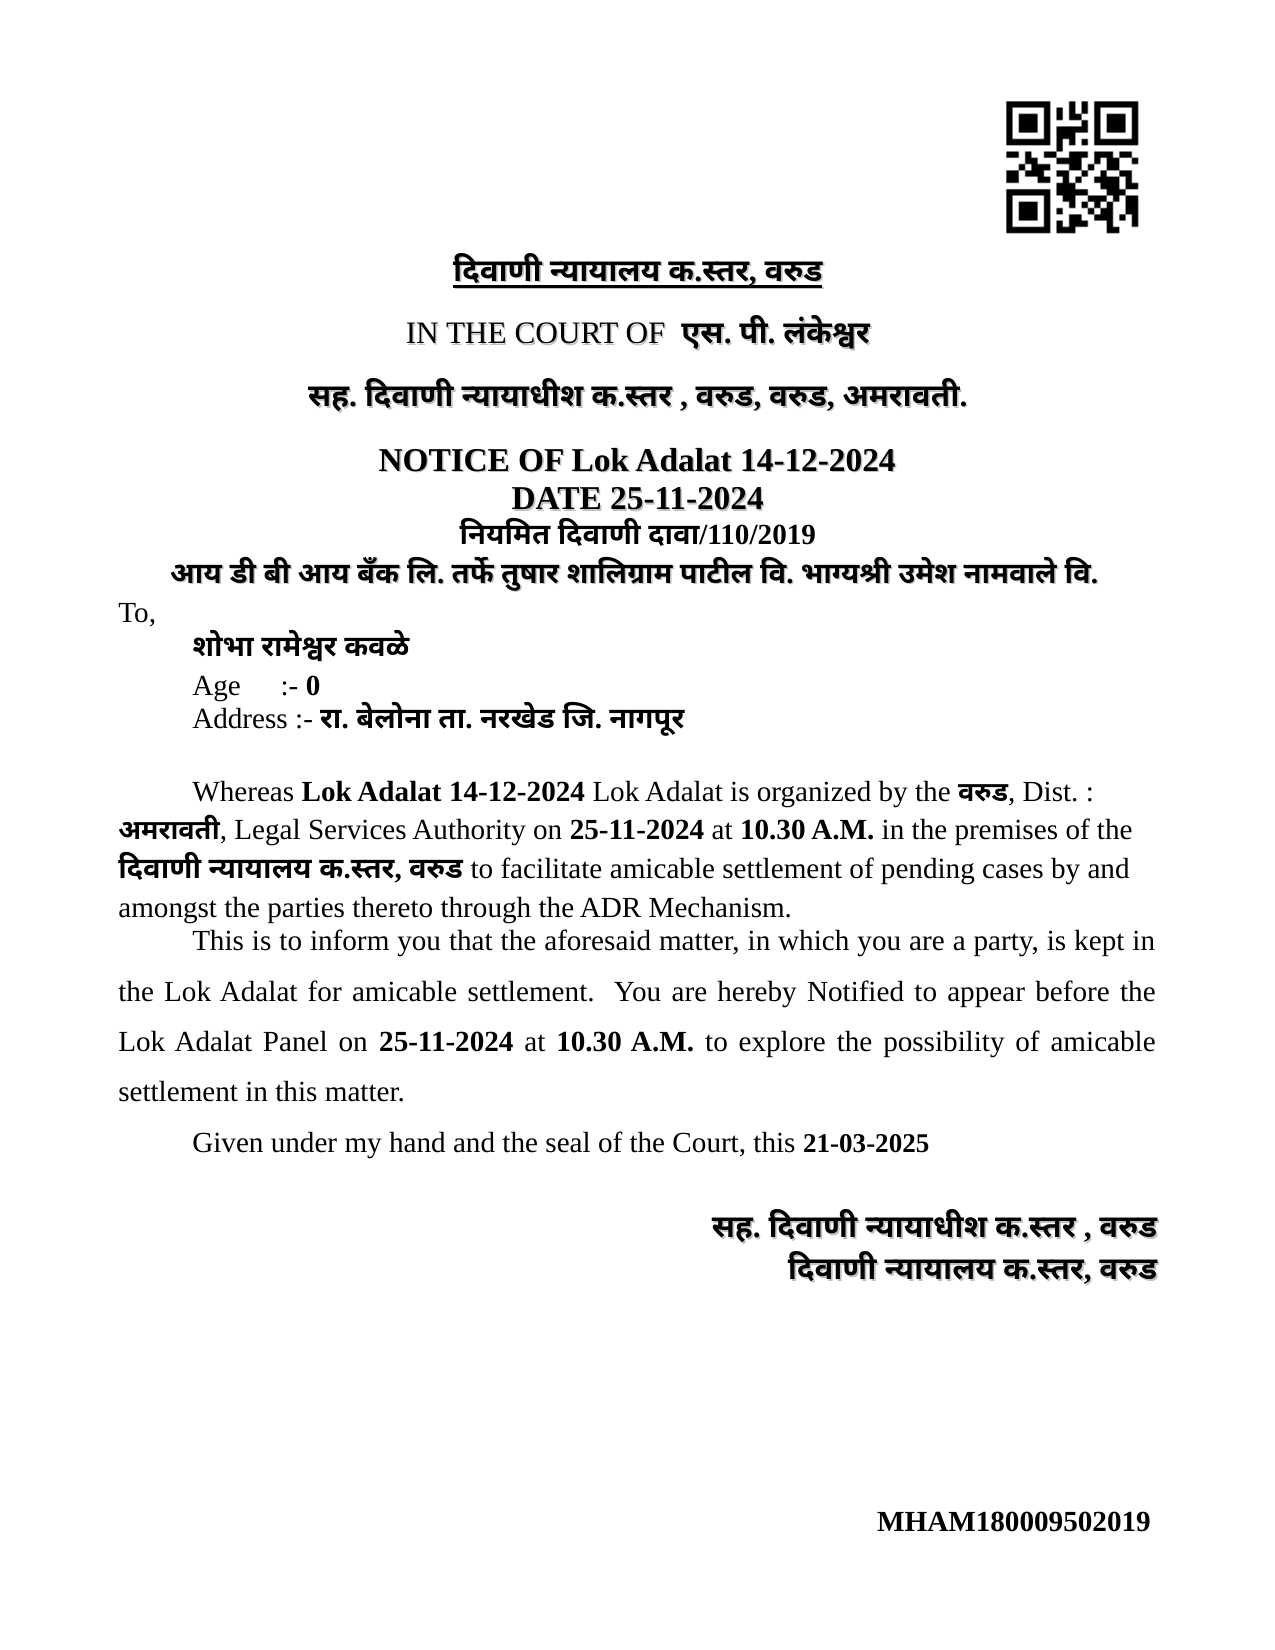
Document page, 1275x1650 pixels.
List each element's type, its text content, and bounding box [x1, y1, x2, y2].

text आय डी बी आय बँक लि. तर्फे तुषार शालिग्राम पाटील वि. भाग्यश्री उमेश नामवाले वि. [118, 556, 1157, 595]
text Age :- 0 [118, 668, 1157, 701]
text DATE 25-11-2024 [118, 478, 1157, 517]
text शोभा रामेश्वर कवळे [118, 629, 1157, 668]
table_cell [864, 85, 1156, 252]
text This is to inform you that the aforesaid matter, in which you are a party, is kept in the Lok Adalat for amicable settlement. You are hereby Notified to appear before the Lok Adalat Panel on 25-11-2024 at 10.30 A.M. to explore the possibility of amicable settlement in this matter. [118, 923, 1157, 1108]
text To, [118, 595, 1157, 629]
text NOTICE OF Lok Adalat 14-12-2024 [118, 440, 1157, 478]
text Whereas Lok Adalat 14-12-2024 Lok Adalat is organized by the वरुड, Dist. : अमरावती, Legal Services Authority on 25-11-2024 at 10.30 A.M. in the premises of the दिवाणी न्यायालय क.स्तर, वरुड to facilitate amicable settlement of pending cases by and amongst the parties thereto through the ADR Mechanism. [118, 774, 1157, 923]
text दिवाणी न्यायालय क.स्तर, वरुड [118, 1251, 1157, 1292]
text दिवाणी न्यायालय क.स्तर, वरुड [118, 252, 1157, 294]
text Given under my hand and the seal of the Court, this 21-03-2025 [118, 1125, 1157, 1158]
text IN THE COURT OF एस. पी. लंकेश्वर [118, 314, 1157, 356]
text Address :- रा. बेलोना ता. नरखेड जि. नागपूर [118, 701, 1157, 741]
text सह. दिवाणी न्यायाधीश क.स्तर , वरुड [118, 1209, 1157, 1251]
text सह. दिवाणी न्यायाधीश क.स्तर , वरुड, वरुड, अमरावती. [118, 377, 1157, 419]
table_header MHAM180009502019 [864, 1499, 1156, 1543]
text नियमित दिवाणी दावा/110/2019 [118, 517, 1157, 556]
picture [994, 89, 1151, 246]
